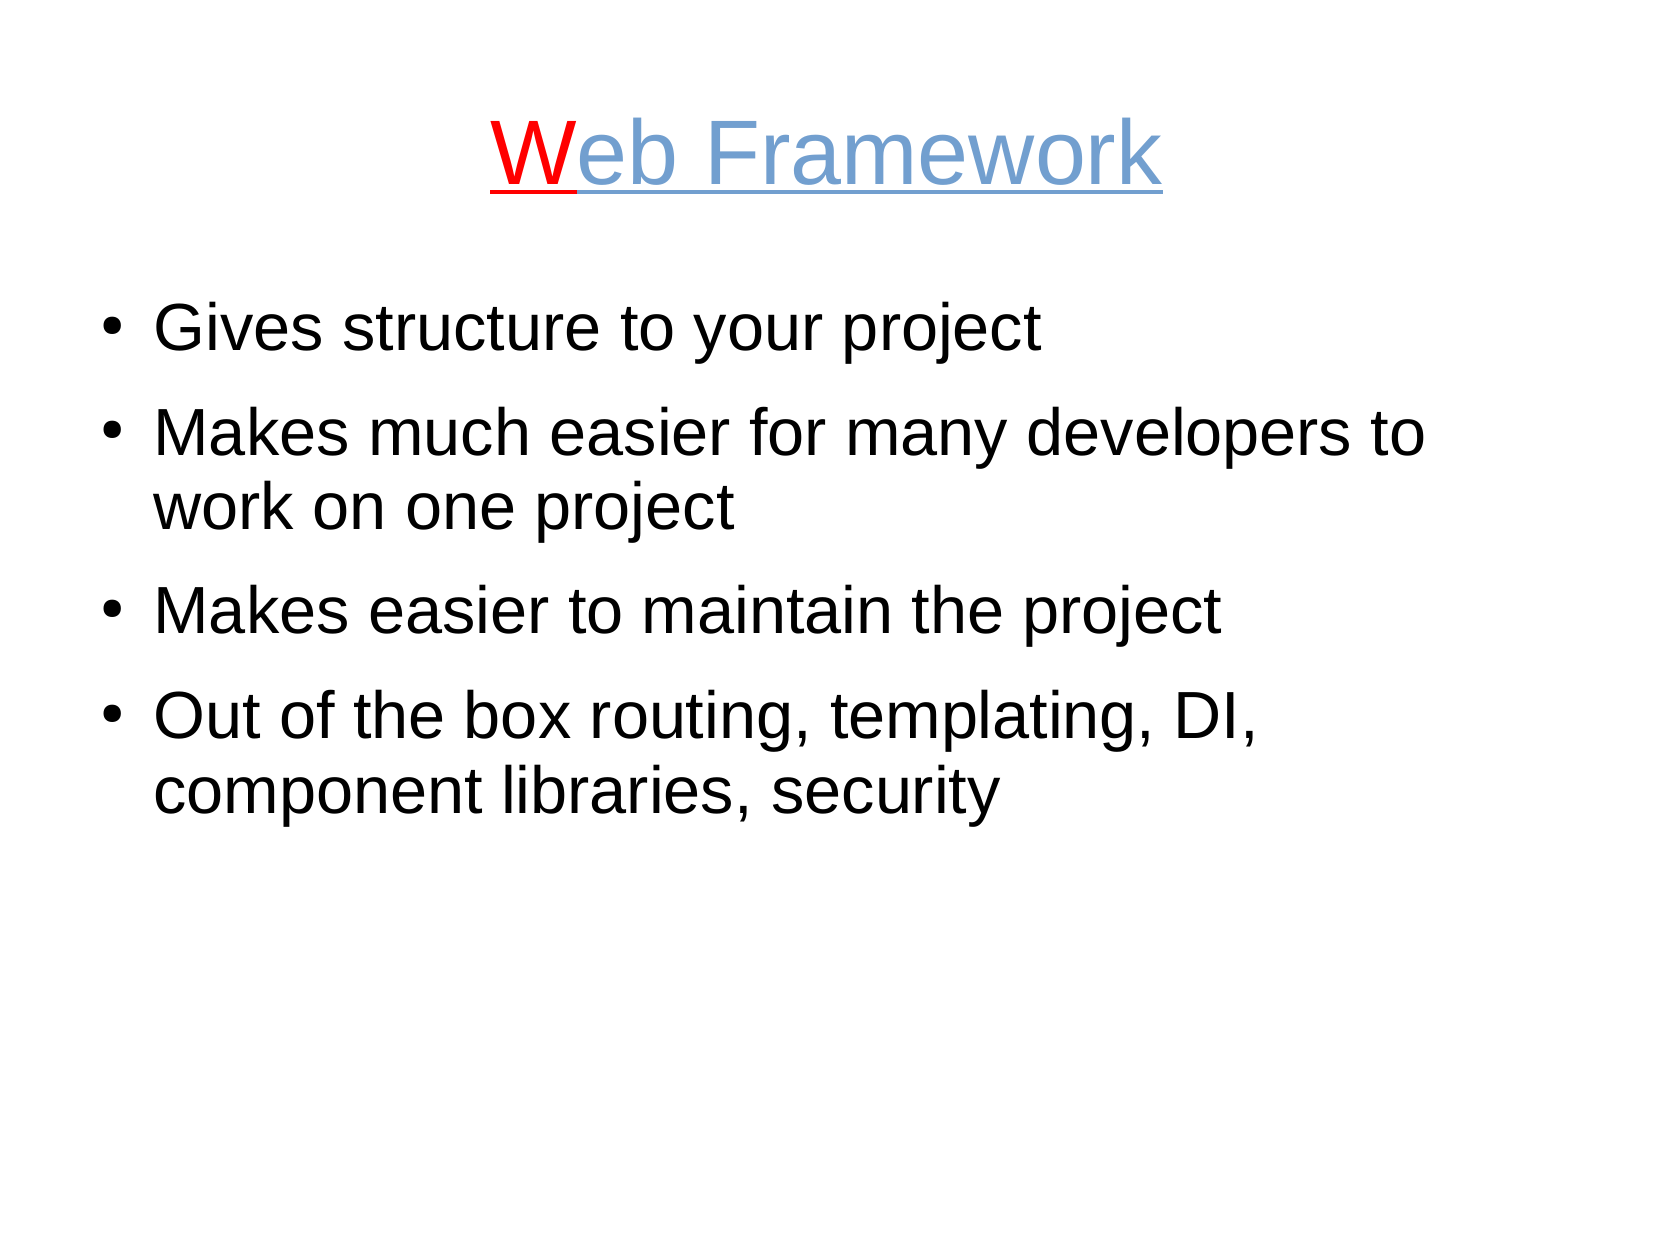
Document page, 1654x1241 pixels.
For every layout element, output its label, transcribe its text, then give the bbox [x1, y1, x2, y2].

title Web Framework [82, 49, 1571, 257]
list Gives structure to your project Makes much easier for many developers to work on one project Makes easier to maintain the project Out of the box routing, templating, DI, component libraries, security [82, 290, 1571, 1010]
